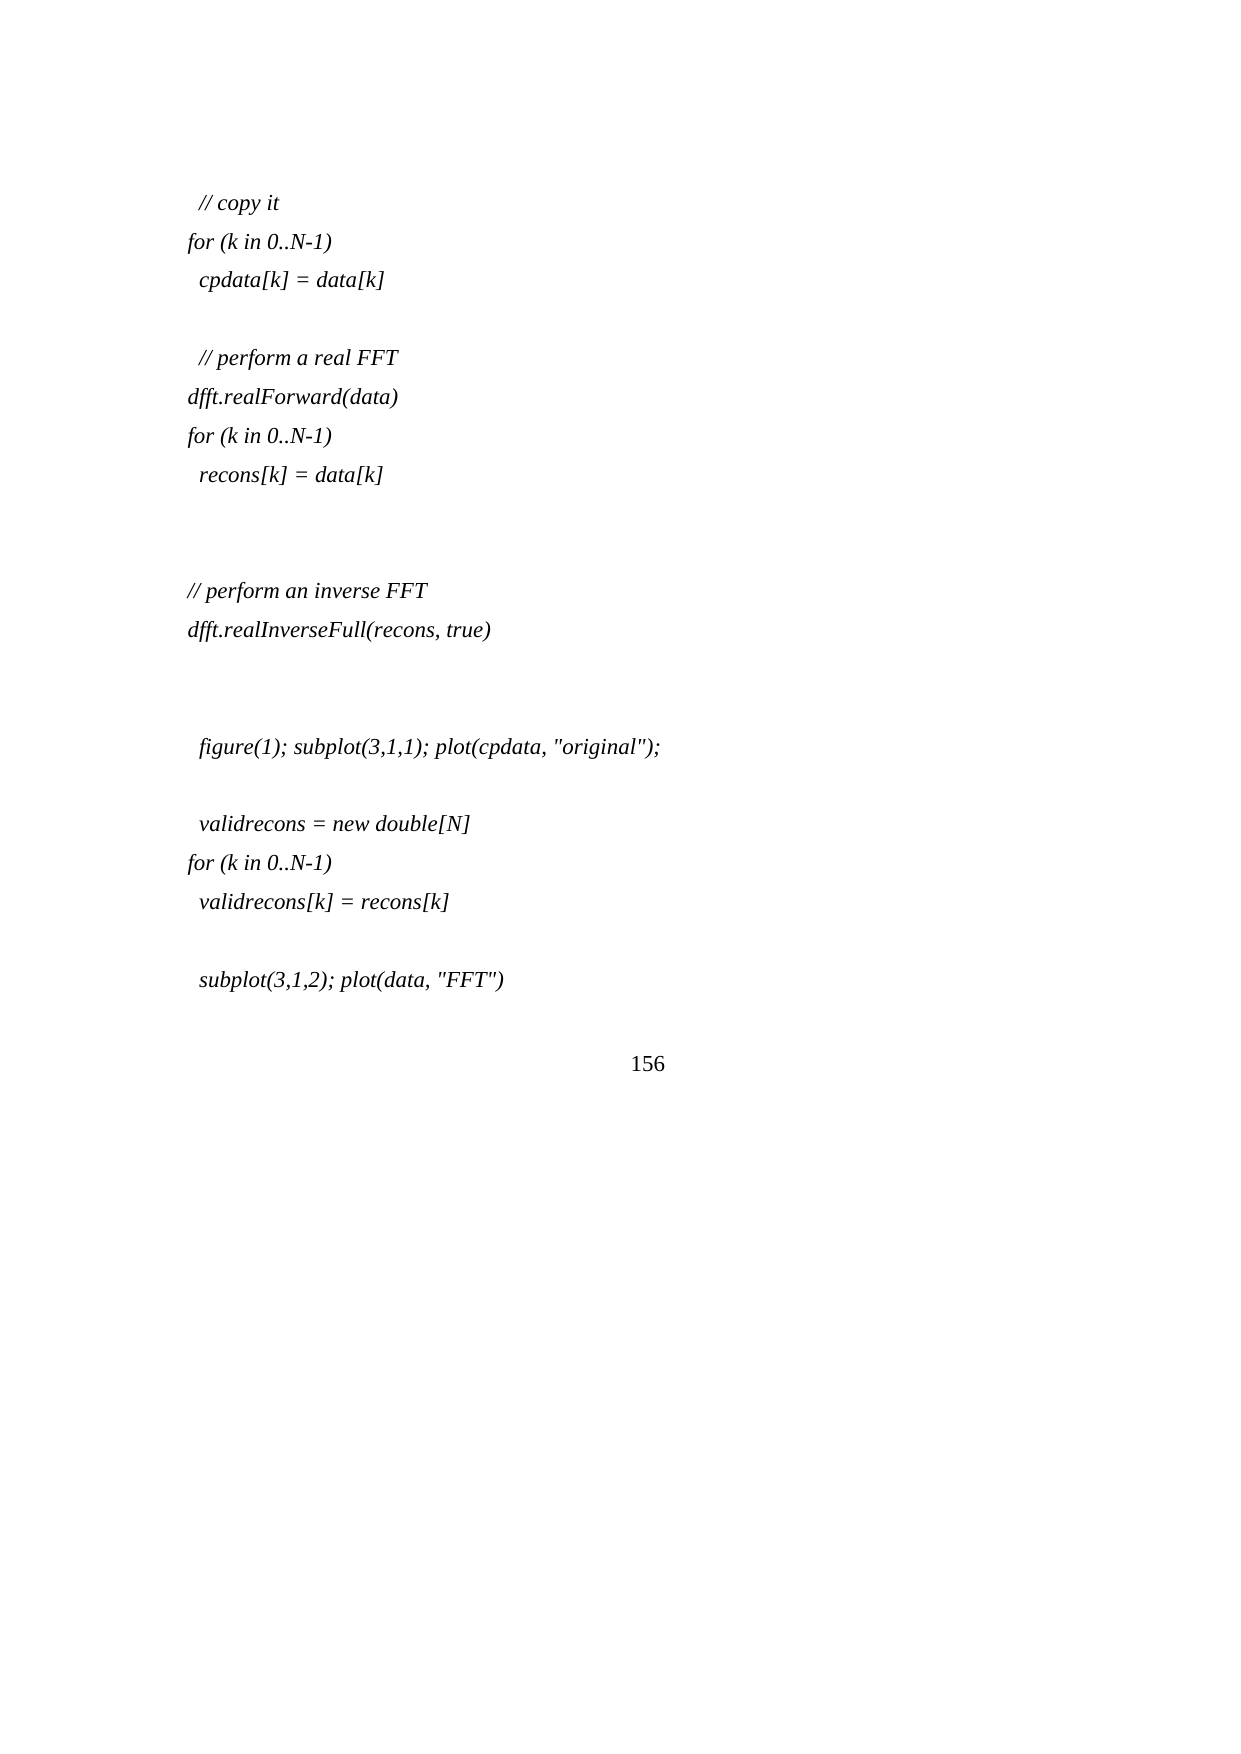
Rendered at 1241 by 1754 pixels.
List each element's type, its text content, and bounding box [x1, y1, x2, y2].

text // perform a real FFT [187, 344, 1108, 371]
text // copy it [187, 189, 1108, 215]
text figure(1); subplot(3,1,1); plot(cpdata, "original"); [187, 733, 1108, 759]
text dfft.realForward(data) [187, 383, 1108, 409]
text dfft.realInverseFull(recons, true) [187, 616, 1108, 643]
text validrecons[k] = recons[k] [187, 888, 1108, 914]
text subplot(3,1,2); plot(data, "FFT") [187, 966, 1108, 992]
text recons[k] = data[k] [187, 461, 1108, 487]
text for (k in 0..N-1) [187, 228, 1108, 254]
text validrecons = new double[N] [187, 811, 1108, 837]
text for (k in 0..N-1) [187, 422, 1108, 448]
text cpdata[k] = data[k] [187, 267, 1108, 293]
text // perform an inverse FFT [187, 577, 1108, 604]
text for (k in 0..N-1) [187, 849, 1108, 876]
